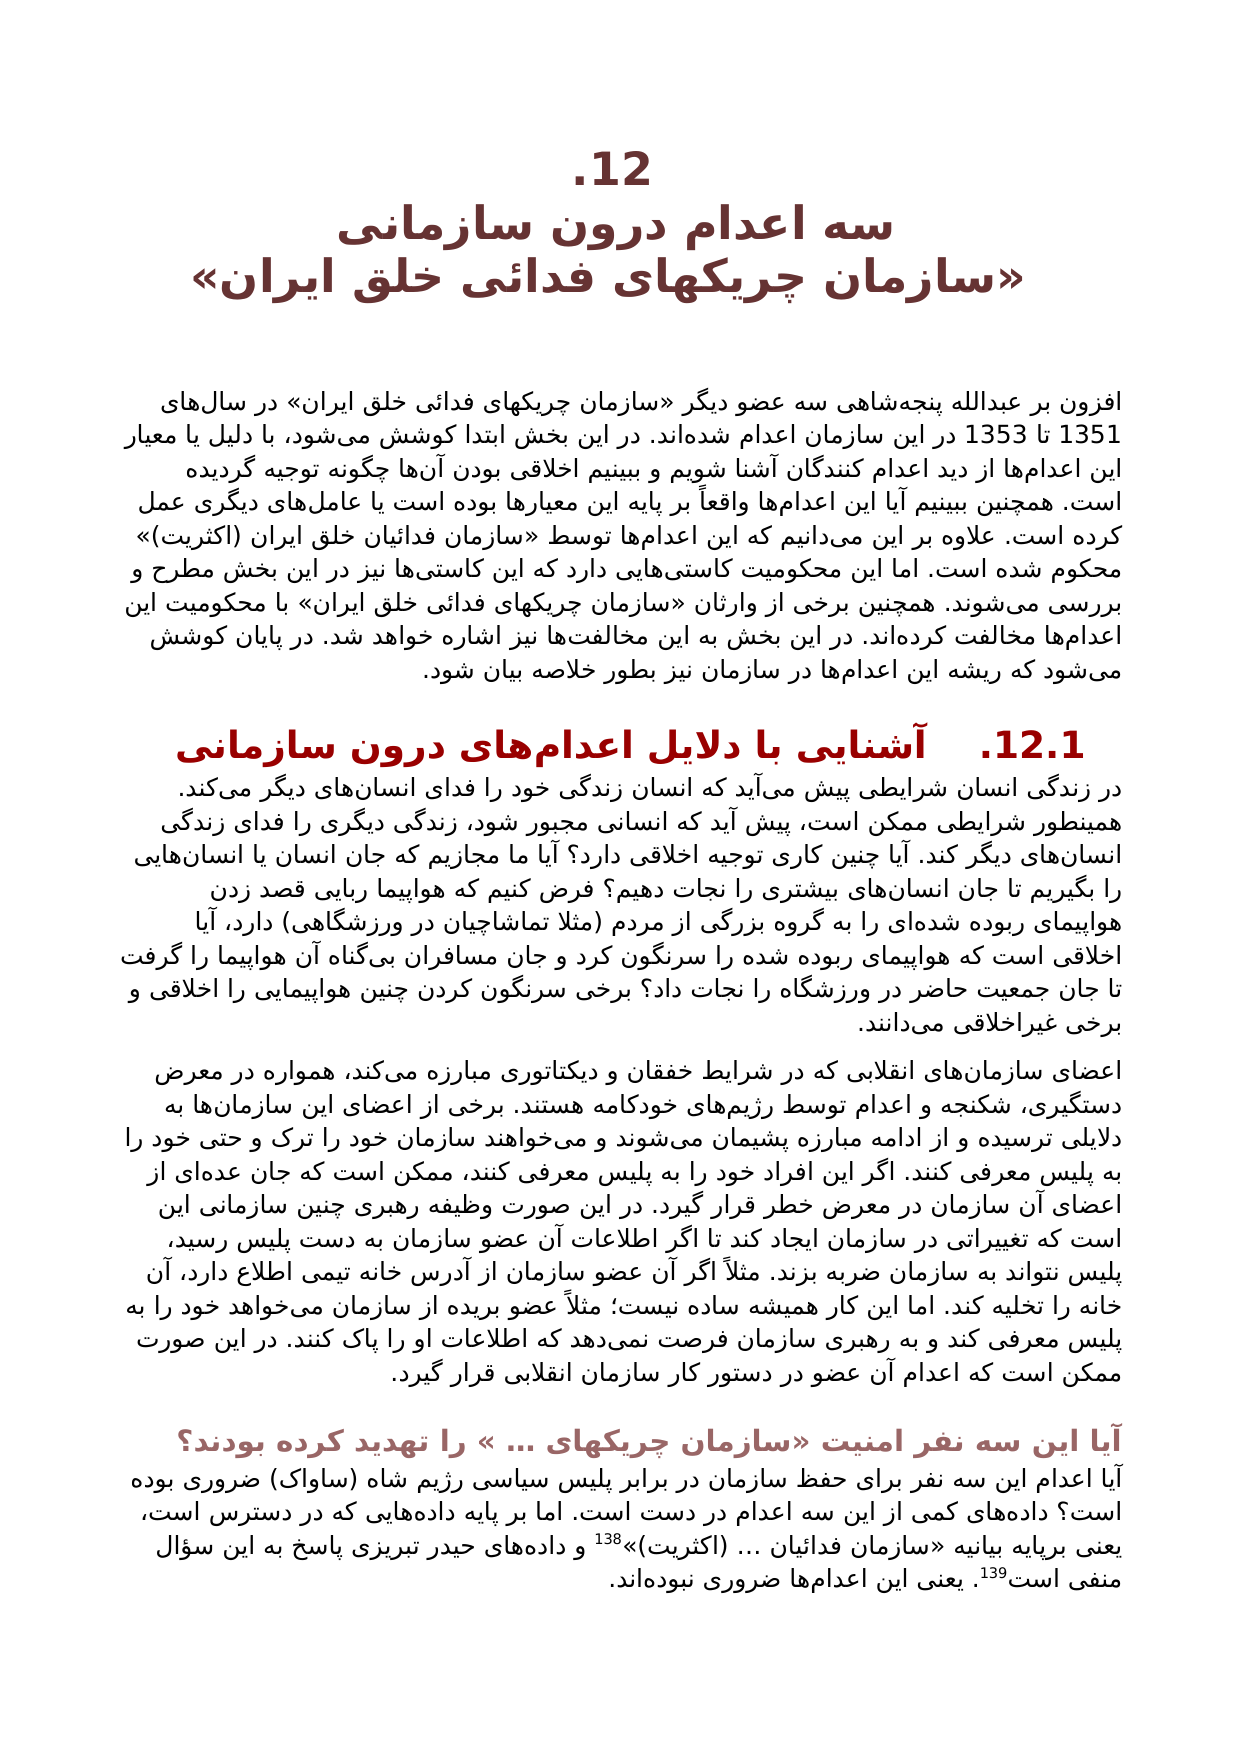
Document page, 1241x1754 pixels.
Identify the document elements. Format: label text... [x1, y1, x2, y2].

text در زندگی انسان شرایطی پیش می‌آید که انسان زندگی خود را فدای انسان‌های دیگر می‌کند. همینطور شرایطی ممکن است، پیش آید که انسانی مجبور شود، زندگی دیگری را فدای زندگی انسان‌های دیگر کند. آیا چنین کاری توجیه اخلاقی دارد؟ آیا ما مجازیم که جان انسان یا انسان‌هایی را بگیریم تا جان انسان‌های بیشتری را نجات دهیم؟ فرض کنیم که هواپیما ربایی قصد زدن هواپیمای ربوده شده‌ای را به گروه بزرگی از مردم (مثلا تماشاچیان در ورزشگاهی) دارد، آیا اخلاقی است که هواپیمای ربوده شده را سرنگون کرد و جان مسافران بی‌گناه آن هواپیما را گرفت تا جان جمعیت حاضر در ورزشگاه را نجات داد؟ برخی سرنگون کردن چنین هواپیمایی را اخلاقی و برخی غیراخلاقی می‌دانند. [118, 773, 1122, 1037]
text آیا اعدام این سه نفر برای حفظ سازمان در برابر پلیس سیاسی رژیم شاه (ساواک) ضروری بوده است؟ داده‌های کمی از این سه اعدام در دست است. اما بر پایه داده‌هایی که در دسترس است، یعنی برپایه بیانیه «سازمان فدائیان … (اکثریت)» و داده‌های حیدر تبریزی پاسخ به این سؤال منفی است. یعنی این اعدام‌ها ضروری نبوده‌اند. [118, 1464, 1122, 1594]
subtitle آشنایی با دلایل اعدام‌های درون سازمانی [118, 724, 1098, 767]
text افزون بر عبدالله پنجه‌شاهی سه عضو دیگر «سازمان چریکهای فدائی خلق ایران» در سال‌های 1351 تا 1353 در این سازمان اعدام شده‌اند. در این بخش ابتدا کوشش می‌شود، با دلیل یا معیار این اعدام‌ها از دید اعدام کنندگان آشنا شویم و ببینیم اخلاقی بودن آن‌ها چگونه توجیه گردیده است. همچنین ببینیم آیا این اعدام‌ها واقعاً بر پایه این معیارها بوده است یا عامل‌های دیگری عمل کرده است. علاوه بر این می‌دانیم که این اعدام‌ها توسط «سازمان فدائیان خلق ایران (اکثریت)» محکوم شده است. اما این محکومیت کاستی‌هایی دارد که این کاستی‌ها نیز در این بخش مطرح و بررسی می‌شوند. همچنین برخی از وارثان «سازمان چریکهای فدائی خلق ایران» با محکومیت این اعدام‌ها مخالفت کرده‌اند. در این بخش به این مخالفت‌ها نیز اشاره خواهد شد. در پایان کوشش می‌شود که ریشه این اعدام‌ها در سازمان نیز بطور خلاصه بیان شود. [118, 387, 1122, 684]
subtitle آیا این سه نفر امنیت «سازمان چریکهای … » را تهدید کرده بودند؟ [118, 1424, 1122, 1458]
text اعضای سازمان‌های انقلابی که در شرایط خفقان و دیکتاتوری مبارزه می‌کند، همواره در معرض دستگیری، شکنجه و اعدام توسط رژیم‌های خودکامه هستند. برخی از اعضای این سازمان‌ها به دلایلی ترسیده و از ادامه مبارزه پشیمان می‌شوند و می‌خواهند سازمان خود را ترک و حتی خود را به پلیس معرفی کنند. اگر این افراد خود را به پلیس معرفی کنند، ممکن است که جان عده‌ای از اعضای آن سازمان در معرض خطر قرار گیرد. در این صورت وظیفه رهبری چنین سازمانی این است که تغییراتی در سازمان ایجاد کند تا اگر اطلاعات آن عضو سازمان به دست پلیس رسید، پلیس نتواند به سازمان ضربه بزند. مثلاً اگر آن عضو سازمان از آدرس خانه تیمی اطلاع دارد، آن خانه را تخلیه کند. اما این کار همیشه ساده نیست؛ مثلاً عضو بریده از سازمان می‌خواهد خود را به پلیس معرفی کند و به رهبری سازمان فرصت نمی‌دهد که اطلاعات او را پاک کنند. در این صورت ممکن است که اعدام آن عضو در دستور کار سازمان انقلابی قرار گیرد. [118, 1056, 1122, 1387]
subtitle سه اعدام درون سازمانی «سازمان چریکهای فدائی خلق ایران» [118, 143, 1122, 303]
